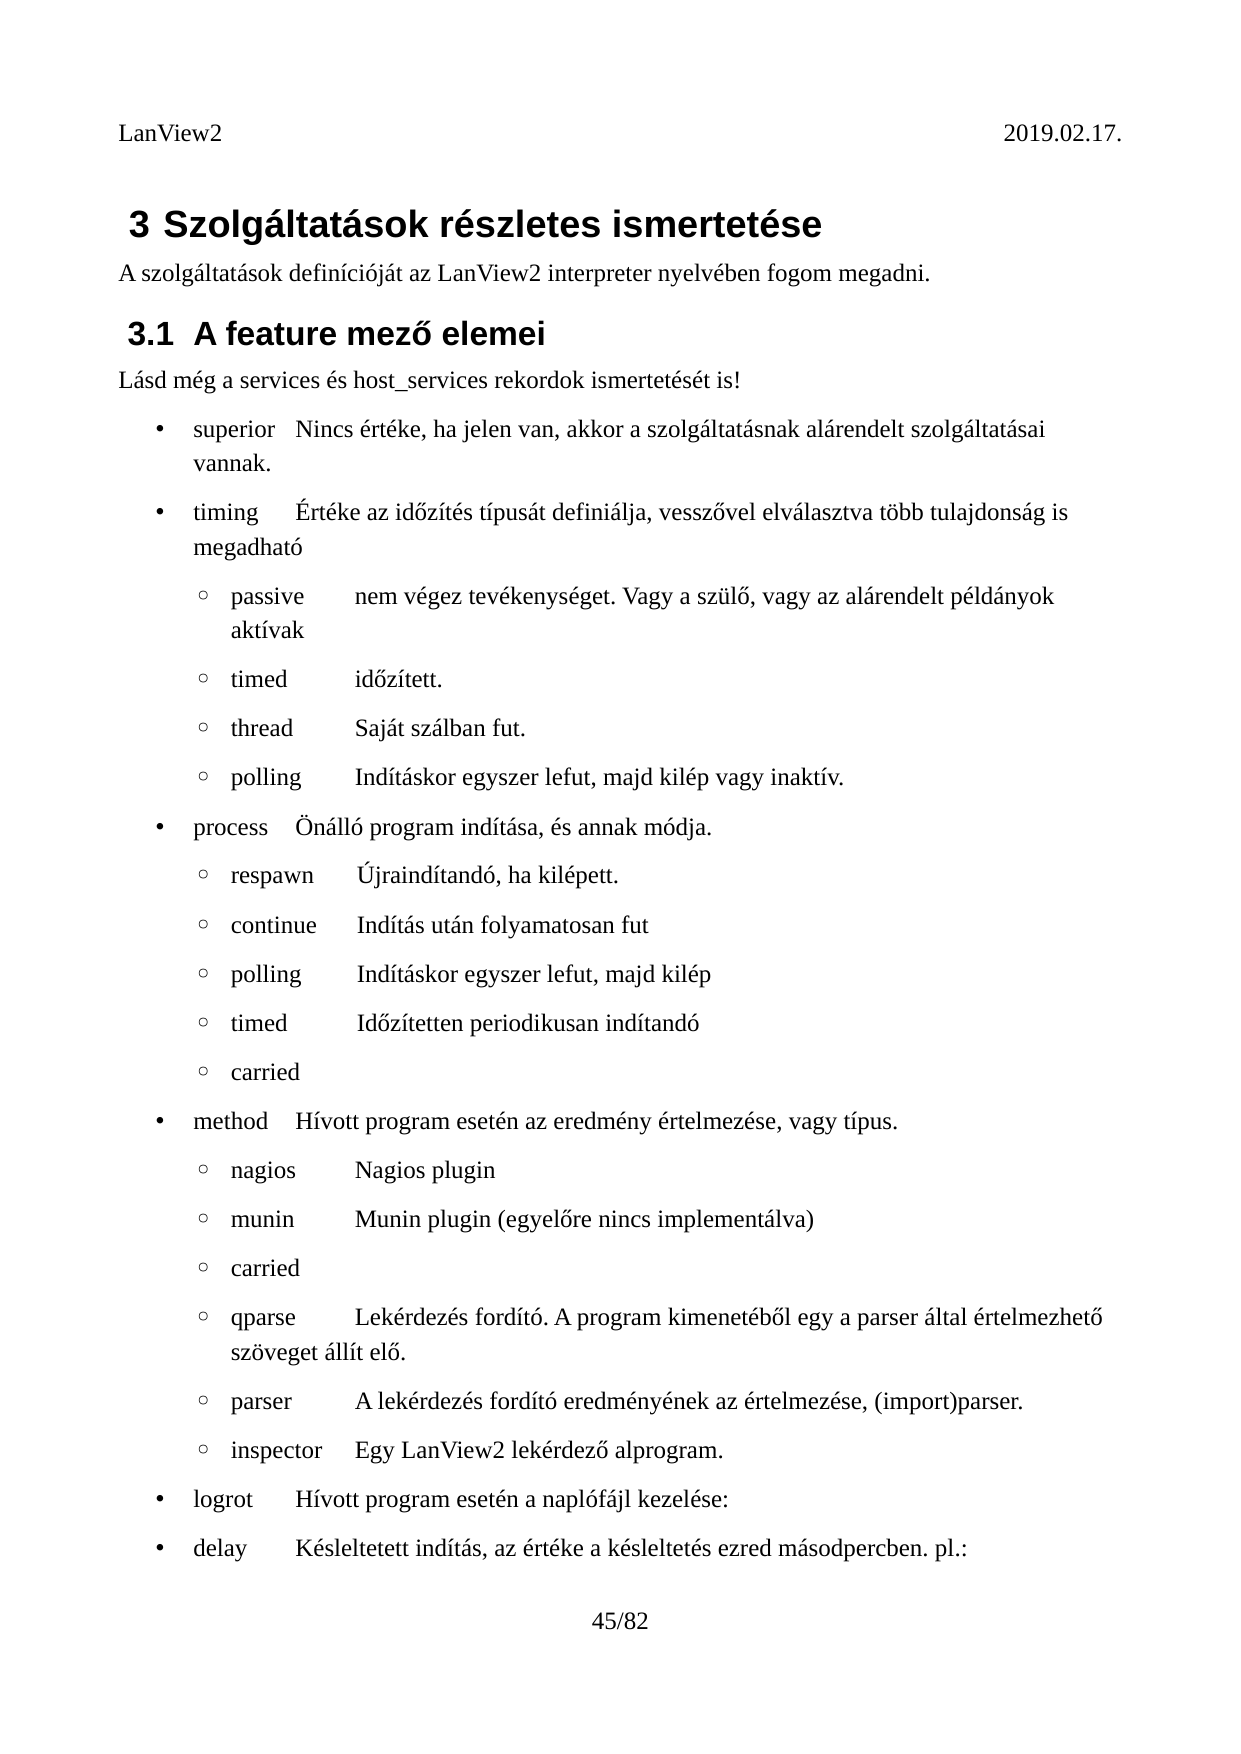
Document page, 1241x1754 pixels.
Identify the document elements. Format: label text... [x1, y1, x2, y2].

list delay Késleltetett indítás, az értéke a késleltetés ezred másodpercben. pl.: [156, 1533, 1122, 1562]
list process Önálló program indítása, és annak módja. [156, 812, 1122, 840]
list qparse Lekérdezés fordító. A program kimenetéből egy a parser által értelmezhető szöveget állít elő. [193, 1302, 1122, 1365]
list nagios Nagios plugin [193, 1155, 1122, 1184]
list timing Értéke az időzítés típusát definiálja, vesszővel elválasztva több tulajdonság is megadható [156, 497, 1122, 561]
list munin Munin plugin (egyelőre nincs implementálva) [193, 1204, 1122, 1233]
list carried [193, 1253, 1122, 1282]
list superior Nincs értéke, ha jelen van, akkor a szolgáltatásnak alárendelt szolgáltatásai vannak. [156, 414, 1122, 477]
list logrot Hívott program esetén a naplófájl kezelése: [156, 1484, 1122, 1513]
list thread Saját szálban fut. [193, 713, 1122, 742]
list carried [193, 1057, 1122, 1086]
text Lásd még a services és host_services rekordok ismertetését is! [118, 365, 1122, 393]
text A szolgáltatások definícióját az LanView2 interpreter nyelvében fogom megadni. [118, 258, 1122, 287]
list timed Időzítetten periodikusan indítandó [193, 1008, 1122, 1037]
subtitle A feature mező elemei [118, 313, 1122, 352]
list polling Indításkor egyszer lefut, majd kilép [193, 959, 1122, 987]
list inspector Egy LanView2 lekérdező alprogram. [193, 1435, 1122, 1463]
list passive nem végez tevékenységet. Vagy a szülő, vagy az alárendelt példányok aktívak [193, 581, 1122, 644]
list continue Indítás után folyamatosan fut [193, 910, 1122, 938]
subtitle Szolgáltatások részletes ismertetése [118, 202, 1122, 246]
list method Hívott program esetén az eredmény értelmezése, vagy típus. [156, 1106, 1122, 1135]
list respawn Újraindítandó, ha kilépett. [193, 861, 1122, 889]
list timed időzített. [193, 664, 1122, 693]
list polling Indításkor egyszer lefut, majd kilép vagy inaktív. [193, 762, 1122, 791]
list parser A lekérdezés fordító eredményének az értelmezése, (import)parser. [193, 1386, 1122, 1414]
